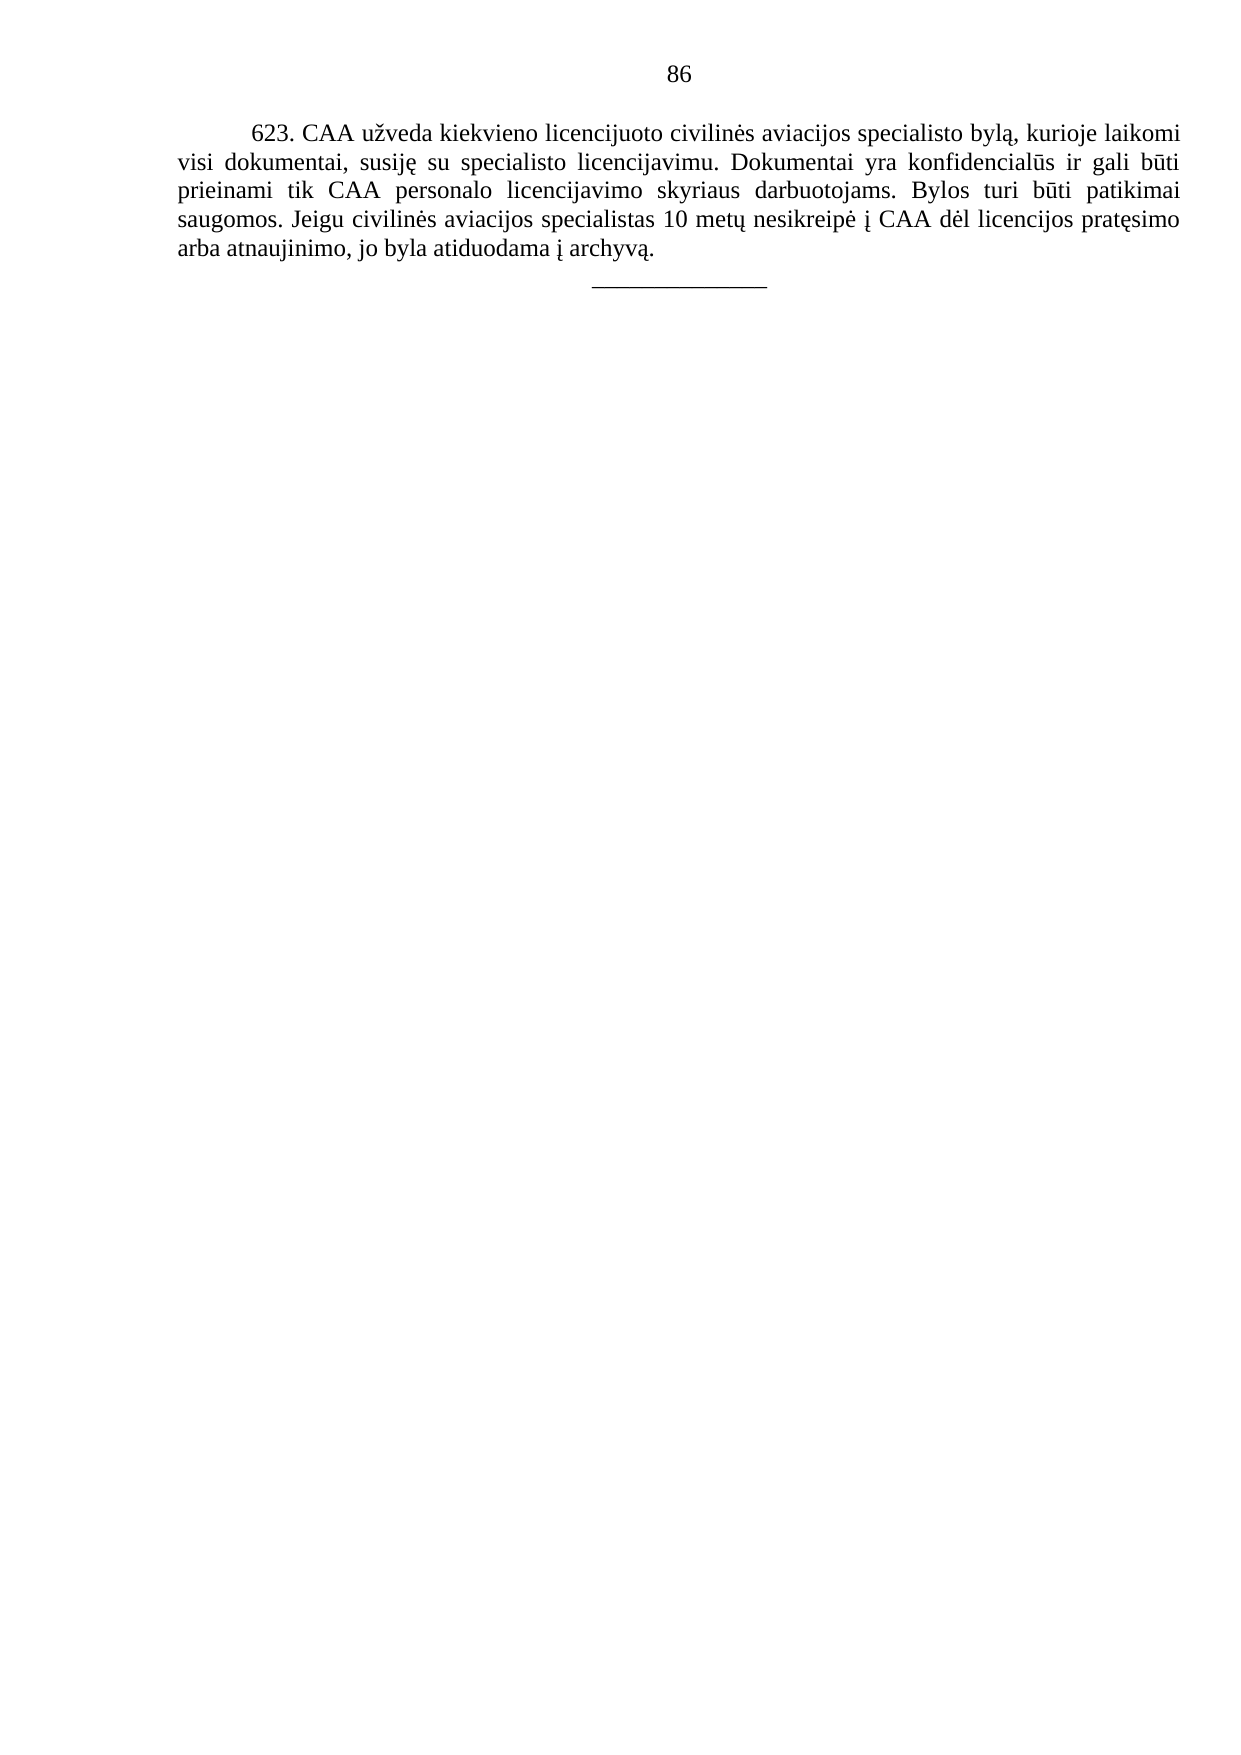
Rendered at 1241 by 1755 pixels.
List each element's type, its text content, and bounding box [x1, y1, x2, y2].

text ______________ [177, 262, 1181, 291]
text 623. CAA užveda kiekvieno licencijuoto civilinės aviacijos specialisto bylą, kurioje laikomi visi dokumentai, susiję su specialisto licencijavimu. Dokumentai yra konfidencialūs ir gali būti prieinami tik CAA personalo licencijavimo skyriaus darbuotojams. Bylos turi būti patikimai saugomos. Jeigu civilinės aviacijos specialistas 10 metų nesikreipė į CAA dėl licencijos pratęsimo arba atnaujinimo, jo byla atiduodama į archyvą. [177, 118, 1181, 262]
